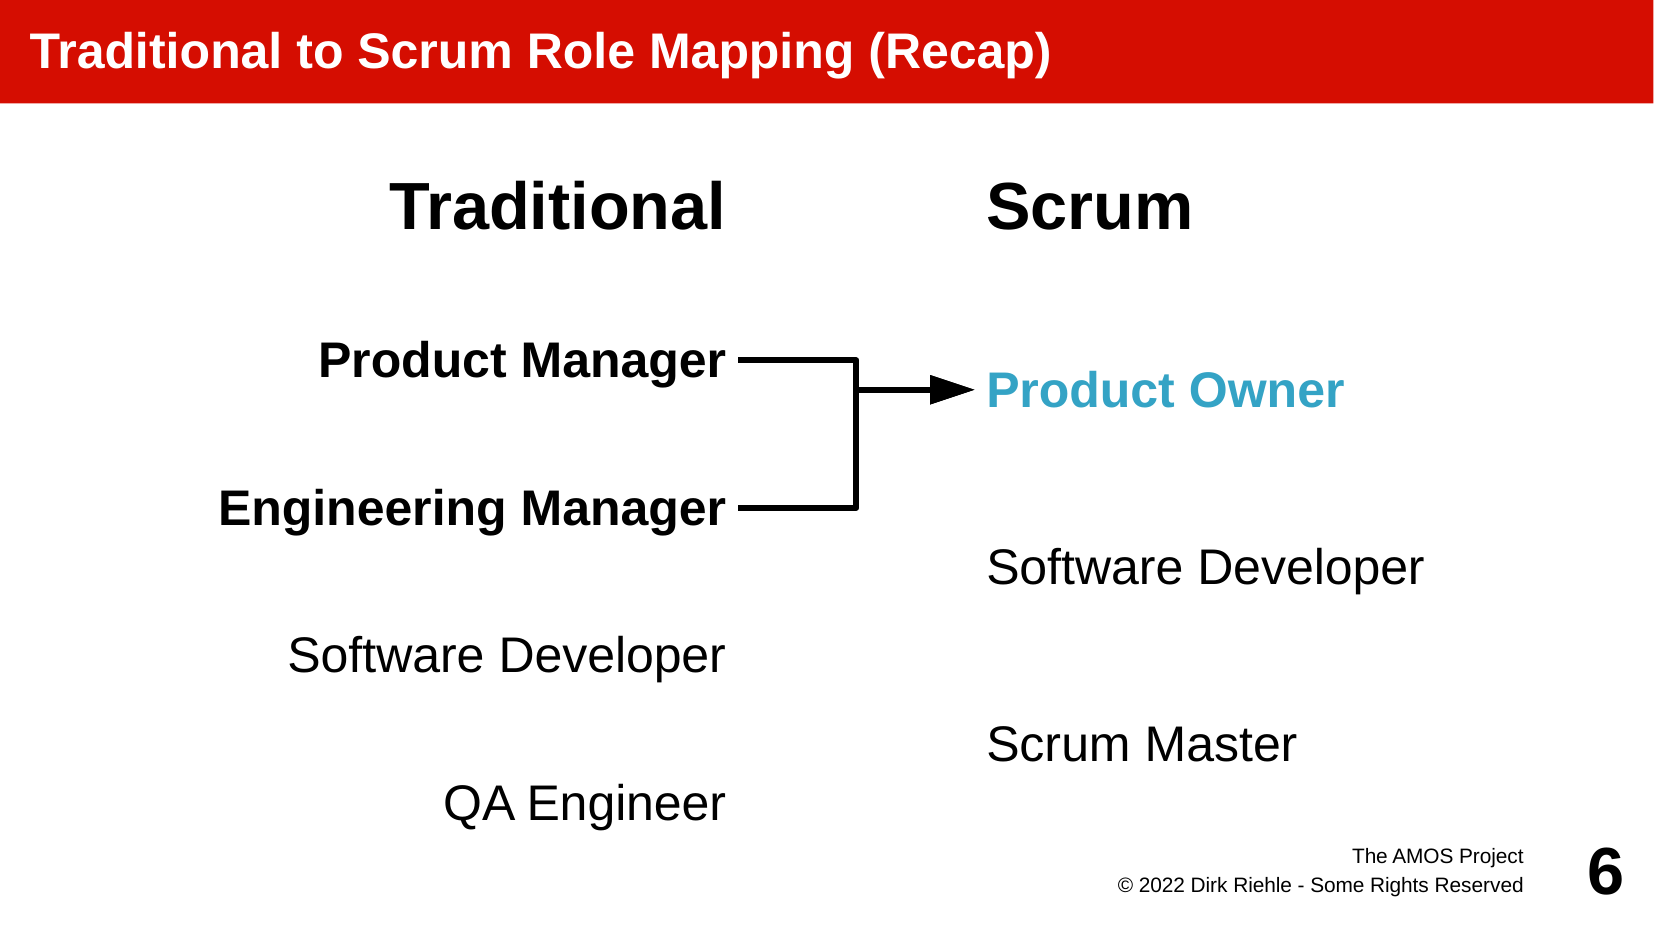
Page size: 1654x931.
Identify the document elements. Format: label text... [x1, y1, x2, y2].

text_box Software Developer [59, 597, 739, 745]
text_box Engineering Manager [0, 419, 739, 597]
text_box QA Engineer [147, 745, 739, 892]
text_box Traditional [147, 118, 739, 271]
text_box Software Developer [974, 448, 1625, 686]
title Traditional to Scrum Role Mapping (Recap) [0, 0, 1654, 104]
text_box Scrum Master [974, 686, 1565, 863]
text_box Product Owner [974, 271, 1654, 508]
text_box Scrum [974, 118, 1565, 271]
text_box Product Manager [147, 271, 739, 449]
